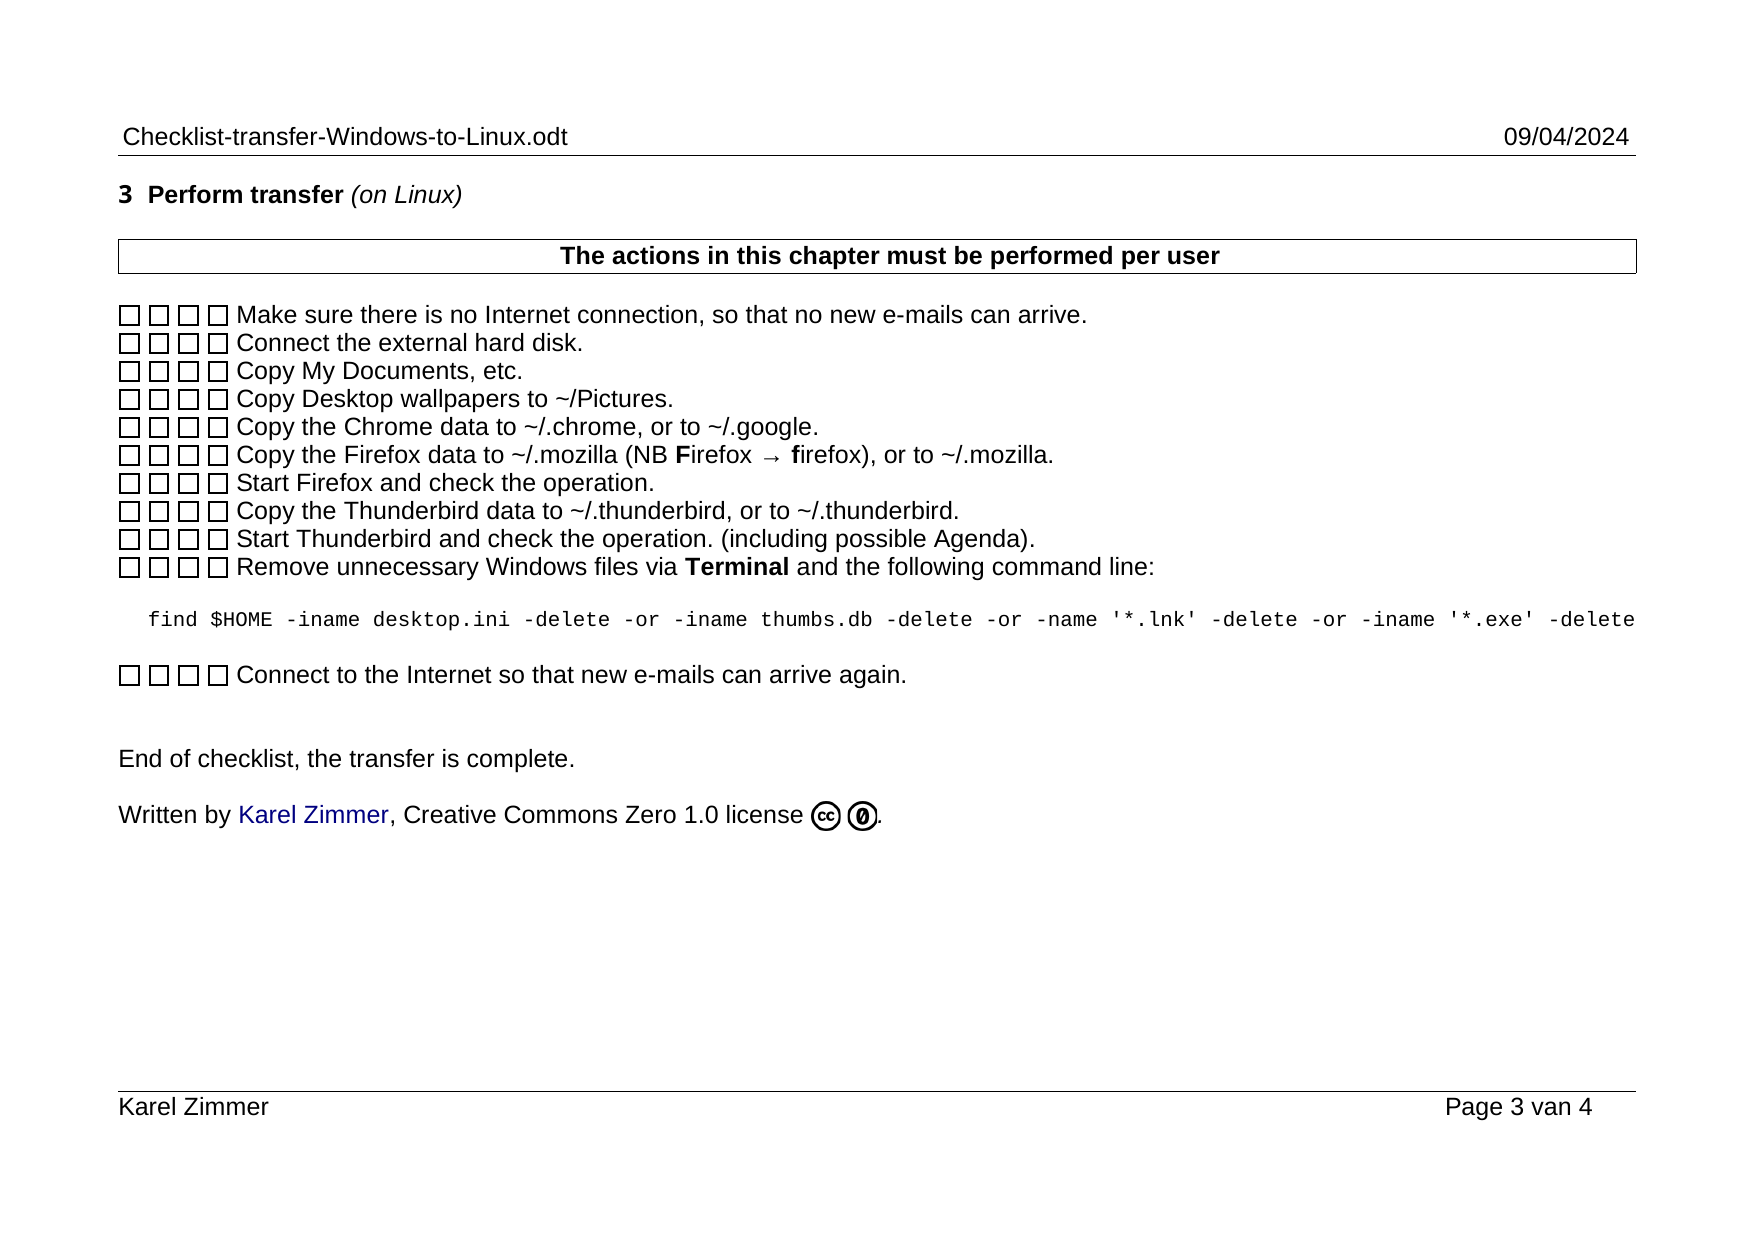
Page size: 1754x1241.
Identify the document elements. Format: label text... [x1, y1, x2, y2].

text Connect the external hard disk. [118, 329, 1636, 357]
text Copy the Firefox data to ~/.mozilla (NB Firefox → firefox), or to ~/.mozilla. [118, 441, 1636, 469]
list Perform transfer (on Linux) [118, 177, 1636, 239]
picture [811, 801, 841, 831]
text Start Firefox and check the operation. [118, 469, 1636, 497]
text Copy the Chrome data to ~/.chrome, or to ~/.google. [118, 413, 1636, 441]
picture [847, 801, 878, 831]
text Connect to the Internet so that new e-mails can arrive again. [118, 661, 1636, 689]
list Written by Karel Zimmer, Creative Commons Zero 1.0 license [118, 801, 811, 831]
text Start Thunderbird and check the operation. (including possible Agenda). [118, 525, 1636, 553]
list find $HOME -iname desktop.ini -delete -or -iname thumbs.db -delete -or -name '*.lnk' -delete -or -iname '*.exe' -delete [118, 609, 1636, 661]
text Make sure there is no Internet connection, so that no new e-mails can arrive. [118, 301, 1636, 329]
text Copy Desktop wallpapers to ~/Pictures. [118, 385, 1636, 413]
list The actions in this chapter must be performed per user [119, 240, 1636, 273]
text Remove unnecessary Windows files via Terminal and the following command line: [118, 553, 1636, 609]
list End of checklist, the transfer is complete. [118, 717, 1636, 773]
list . [878, 801, 1636, 831]
text Copy My Documents, etc. [118, 357, 1636, 385]
text Copy the Thunderbird data to ~/.thunderbird, or to ~/.thunderbird. [118, 497, 1636, 525]
